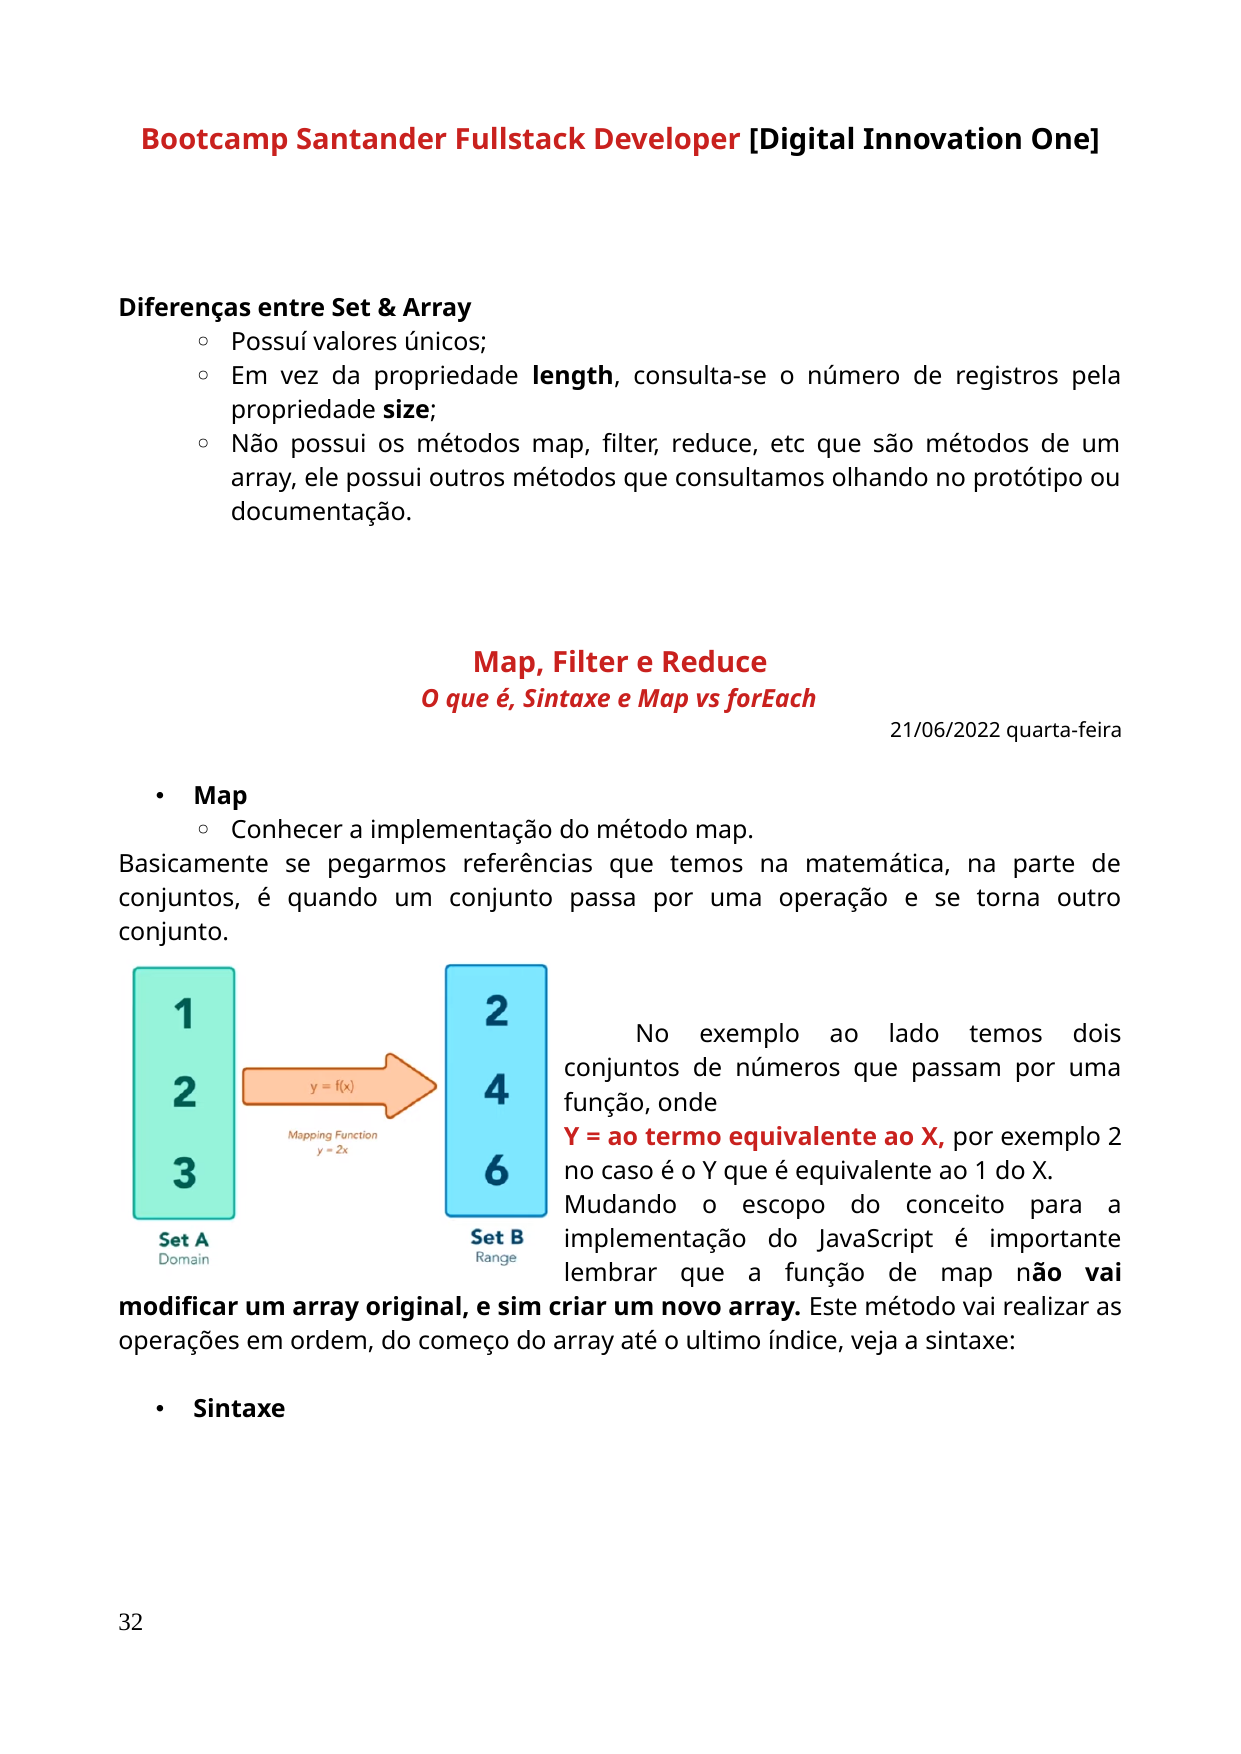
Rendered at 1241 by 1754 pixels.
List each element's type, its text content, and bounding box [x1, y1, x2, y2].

list Em vez da propriedade length, consulta-se o número de registros pela propriedade size; [193, 358, 1122, 426]
picture [120, 947, 564, 1287]
list Não possui os métodos map, filter, reduce, etc que são métodos de um array, ele possui outros métodos que consultamos olhando no protótipo ou documentação. [193, 426, 1122, 528]
text Mudando o escopo do conceito para a implementação do JavaScript é importante lembrar que a função de map não vai modificar um array original, e sim criar um novo array. Este método vai realizar as operações em ordem, do começo do array até o ultimo índice, veja a sintaxe: [118, 1186, 1122, 1357]
text O que é, Sintaxe e Map vs forEach [118, 681, 1122, 715]
list Possuí valores únicos; [193, 323, 1122, 358]
text Diferenças entre Set & Array [118, 289, 1122, 323]
list Sintaxe [156, 1391, 1122, 1425]
list Conhecer a implementação do método map. [193, 812, 1122, 846]
text 21/06/2022 quarta-feira [118, 715, 1122, 743]
list Map [156, 778, 1122, 812]
text No exemplo ao lado temos dois conjuntos de números que passam por uma função, onde [564, 1016, 1122, 1118]
text Y = ao termo equivalente ao X, por exemplo 2 no caso é o Y que é equivalente ao 1 do X. [564, 1118, 1122, 1186]
text Map, Filter e Reduce [118, 641, 1122, 681]
text Basicamente se pegarmos referências que temos na matemática, na parte de conjuntos, é quando um conjunto passa por uma operação e se torna outro conjunto. [118, 846, 1122, 948]
